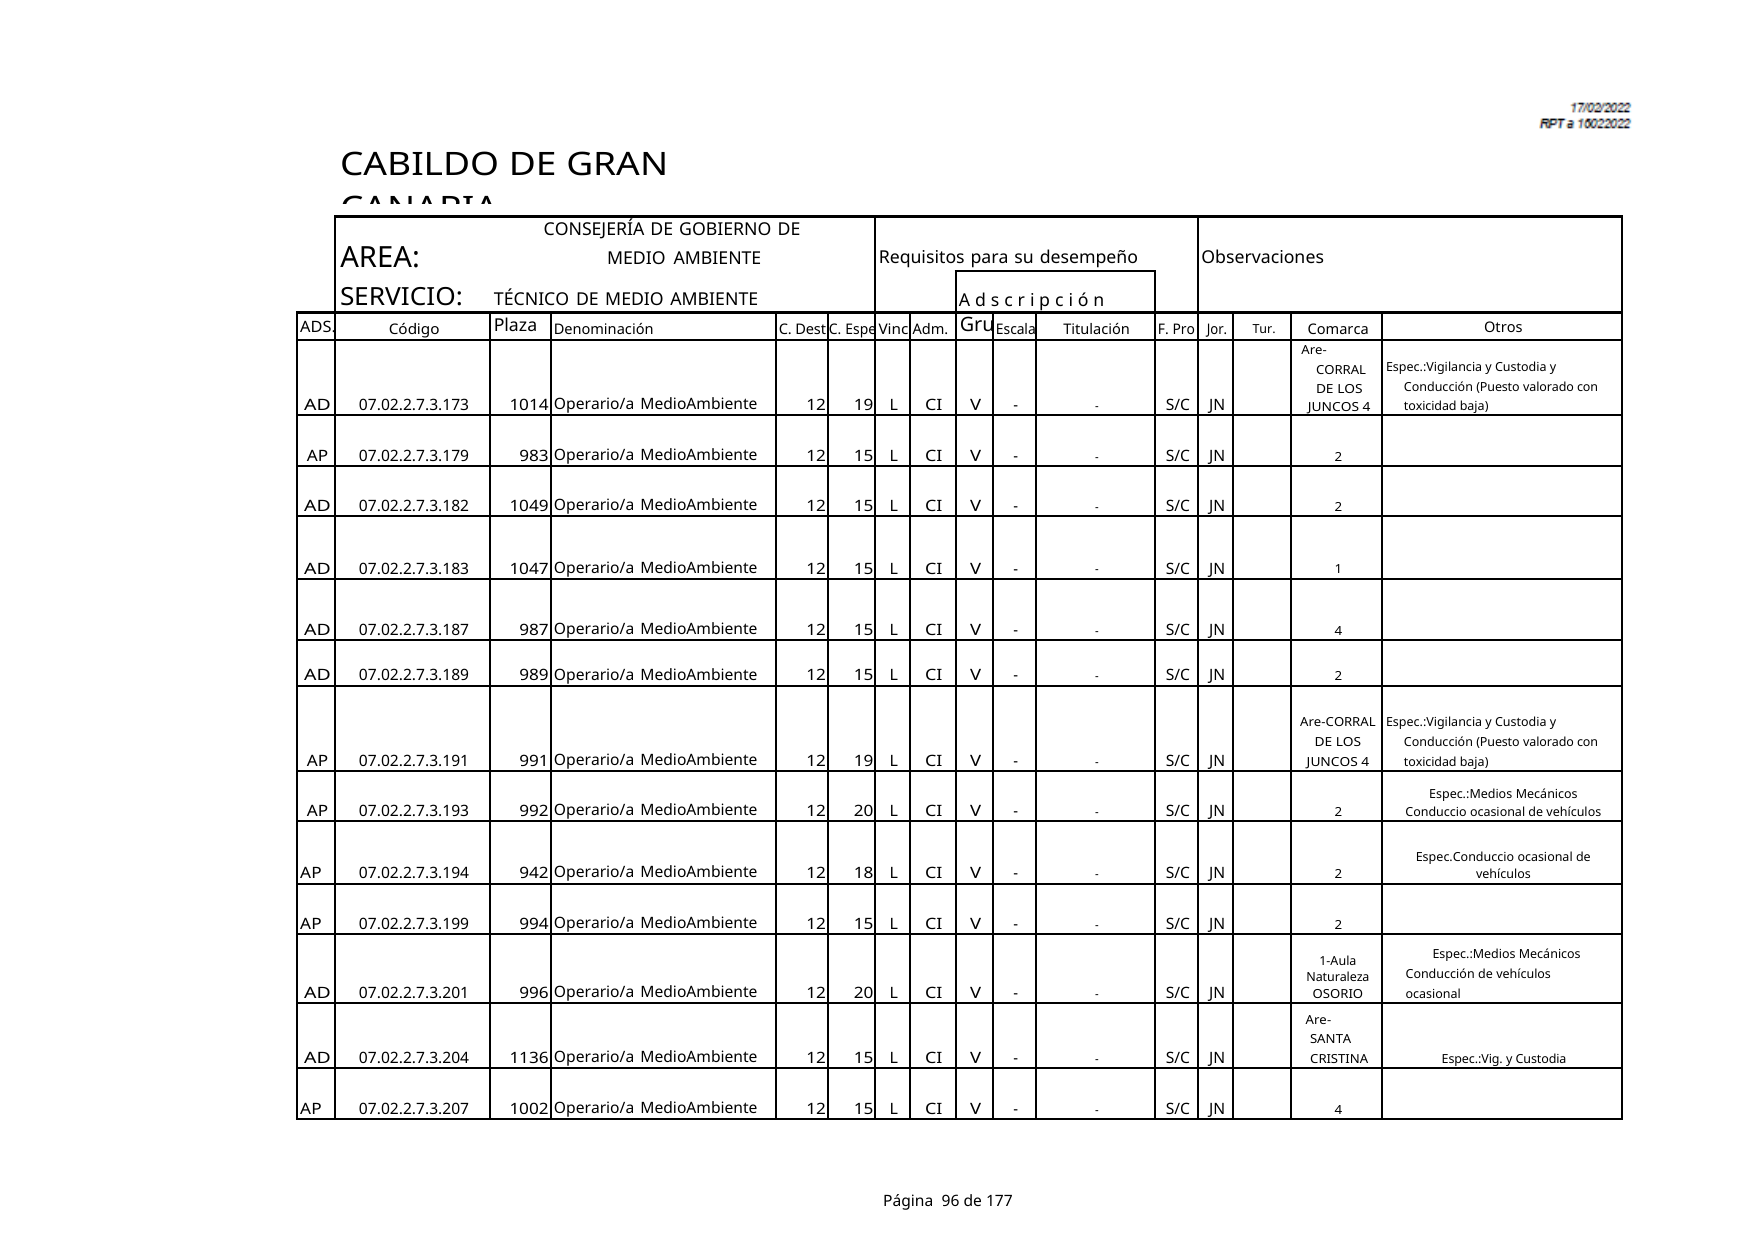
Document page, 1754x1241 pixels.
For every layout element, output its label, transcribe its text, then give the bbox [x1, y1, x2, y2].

table_cell JN [1199, 687, 1232, 770]
table_cell V [957, 772, 992, 820]
table_cell 07.02.2.7.3.187 [336, 580, 489, 639]
table_header CONSEJERÍA DE GOBIERNO DE AREA: MEDIO AMBIENTE SERVICIO: TÉCNICO DE MEDIO AMBIENTE [336, 218, 874, 311]
table_cell [1234, 1004, 1290, 1067]
table_cell 07.02.2.7.3.199 [336, 885, 489, 933]
table_cell Espec.:Medios Mecánicos Conducción de vehículos ocasional [1383, 935, 1621, 1002]
table_cell - [994, 341, 1035, 414]
table_cell 12 [777, 416, 827, 465]
table_cell 07.02.2.7.3.201 [336, 935, 489, 1002]
table_cell 15 [829, 885, 874, 933]
table_cell Operario/a MedioAmbiente [552, 467, 775, 515]
table_cell A d s c r i p c i ó n [957, 272, 1154, 311]
table_cell [1383, 1069, 1621, 1118]
table_cell Are-CORRAL DE LOS JUNCOS 4 [1292, 687, 1381, 770]
table_header [297, 215, 334, 311]
table_cell 20 [829, 935, 874, 1002]
table_cell 07.02.2.7.3.207 [336, 1069, 489, 1118]
table_cell 1-Aula Naturaleza OSORIO [1292, 935, 1381, 1002]
table_cell L [876, 935, 909, 1002]
table_cell 12 [777, 1004, 827, 1067]
table_cell S/C [1156, 822, 1197, 882]
table_cell 20 [829, 772, 874, 820]
table_cell Operario/a MedioAmbiente [552, 772, 775, 820]
table_cell Operario/a MedioAmbiente [552, 641, 775, 684]
table_cell 15 [829, 1004, 874, 1067]
table_cell C. Espe [829, 314, 874, 338]
table_cell 15 [829, 517, 874, 578]
table_cell AD [298, 580, 334, 639]
table_cell F. Pro [1156, 314, 1197, 338]
table_cell Operario/a MedioAmbiente [552, 687, 775, 770]
table_cell - [994, 1069, 1035, 1118]
table_cell AP [298, 416, 334, 465]
table_cell - [994, 641, 1035, 684]
table_cell 12 [777, 935, 827, 1002]
table_cell S/C [1156, 416, 1197, 465]
table_cell CI [911, 1069, 955, 1118]
table_cell 2 [1292, 885, 1381, 933]
table_cell Escala [994, 314, 1035, 338]
table_cell AD [298, 517, 334, 578]
table_cell Tur. [1234, 314, 1290, 338]
table_cell S/C [1156, 935, 1197, 1002]
table_cell Operario/a MedioAmbiente [552, 580, 775, 639]
table_cell - [994, 467, 1035, 515]
table_cell - [1037, 580, 1154, 639]
table_cell - [1037, 517, 1154, 578]
table_cell 2 [1292, 416, 1381, 465]
table_cell - [1037, 641, 1154, 684]
table_cell S/C [1156, 885, 1197, 933]
table_cell - [994, 1004, 1035, 1067]
table_cell 12 [777, 885, 827, 933]
table_cell Jor. [1199, 314, 1232, 338]
table_cell - [1037, 1004, 1154, 1067]
table_cell Gru [957, 314, 992, 338]
table_cell Operario/a MedioAmbiente [552, 416, 775, 465]
picture [1538, 92, 1636, 138]
table_cell Espec.:Vigilancia y Custodia y Conducción (Puesto valorado con toxicidad baja) [1383, 687, 1621, 770]
table_cell Adm. [911, 314, 955, 338]
table_cell L [876, 1069, 909, 1118]
table_cell V [957, 416, 992, 465]
table_cell CI [911, 641, 955, 684]
table_cell [1234, 772, 1290, 820]
table_cell CI [911, 341, 955, 414]
table_cell JN [1199, 1069, 1232, 1118]
table_cell CI [911, 467, 955, 515]
table_cell [1234, 416, 1290, 465]
table_cell 15 [829, 467, 874, 515]
table_cell Operario/a MedioAmbiente [552, 1004, 775, 1067]
table_cell AD [298, 341, 334, 414]
table_cell Titulación [1037, 314, 1154, 338]
table_cell CI [911, 1004, 955, 1067]
table_cell [1383, 416, 1621, 465]
table_cell 983 [491, 416, 550, 465]
table_cell S/C [1156, 580, 1197, 639]
table_cell 1014 [491, 341, 550, 414]
table_cell [1234, 641, 1290, 684]
table_cell 07.02.2.7.3.183 [336, 517, 489, 578]
table_cell 18 [829, 822, 874, 882]
table_cell - [994, 416, 1035, 465]
table_cell - [1037, 1069, 1154, 1118]
table_cell 996 [491, 935, 550, 1002]
table_cell CI [911, 885, 955, 933]
table_cell S/C [1156, 687, 1197, 770]
table_cell 2 [1292, 772, 1381, 820]
table_cell Operario/a MedioAmbiente [552, 341, 775, 414]
table_cell [1383, 580, 1621, 639]
table_cell [1234, 885, 1290, 933]
table_cell - [1037, 416, 1154, 465]
table_cell L [876, 517, 909, 578]
table_cell CI [911, 935, 955, 1002]
table_cell JN [1199, 416, 1232, 465]
table_cell Denominación [552, 314, 775, 338]
table_cell 1136 [491, 1004, 550, 1067]
table_cell - [1037, 822, 1154, 882]
table_cell CI [911, 822, 955, 882]
table_cell L [876, 1004, 909, 1067]
table_cell Código [336, 314, 489, 338]
table_cell L [876, 822, 909, 882]
table_cell AD [298, 641, 334, 684]
table_cell V [957, 885, 992, 933]
table_cell AP [298, 772, 334, 820]
table_cell 07.02.2.7.3.189 [336, 641, 489, 684]
table_cell [1383, 517, 1621, 578]
table_cell - [994, 822, 1035, 882]
table_cell C. Dest. [777, 314, 827, 338]
table_cell V [957, 935, 992, 1002]
table_cell Operario/a MedioAmbiente [552, 935, 775, 1002]
table_cell 07.02.2.7.3.204 [336, 1004, 489, 1067]
table_cell [1383, 885, 1621, 933]
table_cell L [876, 341, 909, 414]
table_cell 19 [829, 341, 874, 414]
table_cell 07.02.2.7.3.194 [336, 822, 489, 882]
table_cell [1234, 517, 1290, 578]
table_cell 4 [1292, 580, 1381, 639]
table_cell - [1037, 885, 1154, 933]
table_cell S/C [1156, 517, 1197, 578]
table_cell JN [1199, 885, 1232, 933]
table_cell [1234, 687, 1290, 770]
table_cell CI [911, 580, 955, 639]
table_cell - [994, 687, 1035, 770]
table_cell L [876, 687, 909, 770]
table_cell AP [298, 687, 334, 770]
table_cell - [1037, 935, 1154, 1002]
table_cell 12 [777, 341, 827, 414]
table_cell 12 [777, 580, 827, 639]
table_cell 987 [491, 580, 550, 639]
table_cell [1234, 580, 1290, 639]
table_cell S/C [1156, 467, 1197, 515]
table_cell 1 [1292, 517, 1381, 578]
table_cell V [957, 341, 992, 414]
table_cell AP [298, 1069, 334, 1118]
table_cell 15 [829, 641, 874, 684]
table_cell 2 [1292, 641, 1381, 684]
table_cell 2 [1292, 467, 1381, 515]
table_cell Espec.:Vigilancia y Custodia y Conducción (Puesto valorado con toxicidad baja) [1383, 341, 1621, 414]
table_cell S/C [1156, 772, 1197, 820]
table_cell 12 [777, 822, 827, 882]
table_cell 1002 [491, 1069, 550, 1118]
table_cell [1234, 1069, 1290, 1118]
table_cell JN [1199, 1004, 1232, 1067]
table_cell V [957, 1069, 992, 1118]
table_cell 1047 [491, 517, 550, 578]
table_cell L [876, 885, 909, 933]
table_cell S/C [1156, 341, 1197, 414]
table_cell [1234, 935, 1290, 1002]
table_cell V [957, 1004, 992, 1067]
table_cell - [994, 580, 1035, 639]
table_cell Operario/a MedioAmbiente [552, 517, 775, 578]
table_cell 942 [491, 822, 550, 882]
table_cell L [876, 772, 909, 820]
table_cell AD [298, 935, 334, 1002]
table_cell 12 [777, 467, 827, 515]
table_cell - [994, 935, 1035, 1002]
table_cell AD [298, 1004, 334, 1067]
table_cell 07.02.2.7.3.179 [336, 416, 489, 465]
table_cell 15 [829, 416, 874, 465]
table_cell Operario/a MedioAmbiente [552, 1069, 775, 1118]
table_cell [1234, 822, 1290, 882]
table_cell 15 [829, 580, 874, 639]
table_cell - [994, 772, 1035, 820]
table_header Observaciones [1199, 218, 1621, 311]
table_cell L [876, 416, 909, 465]
table_cell [1156, 270, 1197, 311]
table_cell Espec.:Medios Mecánicos Conduccio ocasional de vehículos [1383, 772, 1621, 820]
table_cell CI [911, 517, 955, 578]
table_cell CI [911, 687, 955, 770]
table_cell 994 [491, 885, 550, 933]
table_cell [1234, 467, 1290, 515]
table_cell V [957, 467, 992, 515]
table_cell 2 [1292, 822, 1381, 882]
table_cell 12 [777, 641, 827, 684]
table_header Requisitos para su desempeño [876, 218, 1197, 270]
table_cell CI [911, 416, 955, 465]
table_cell L [876, 580, 909, 639]
table_cell JN [1199, 641, 1232, 684]
table_cell JN [1199, 822, 1232, 882]
table_cell [1383, 467, 1621, 515]
table_cell Espec.Conduccio ocasional de vehículos [1383, 822, 1621, 882]
table_cell 992 [491, 772, 550, 820]
table_cell JN [1199, 772, 1232, 820]
table_cell 07.02.2.7.3.193 [336, 772, 489, 820]
table_cell V [957, 687, 992, 770]
table_cell JN [1199, 935, 1232, 1002]
table_cell L [876, 641, 909, 684]
table_cell AP [298, 822, 334, 882]
table_cell AP [298, 885, 334, 933]
table_cell 12 [777, 772, 827, 820]
table_cell Espec.:Vig. y Custodia [1383, 1004, 1621, 1067]
table_cell Are-CORRAL DE LOS JUNCOS 4 [1292, 341, 1381, 414]
table_cell [1383, 641, 1621, 684]
table_cell Plaza [491, 314, 550, 338]
table_cell AD [298, 467, 334, 515]
table_cell [1234, 341, 1290, 414]
table_cell JN [1199, 467, 1232, 515]
table_cell 15 [829, 1069, 874, 1118]
table_cell 4 [1292, 1069, 1381, 1118]
table_cell Otros [1383, 314, 1621, 338]
table_cell Vinc [876, 314, 909, 338]
table_cell 07.02.2.7.3.191 [336, 687, 489, 770]
table_cell JN [1199, 517, 1232, 578]
table_cell Operario/a MedioAmbiente [552, 822, 775, 882]
table_cell V [957, 517, 992, 578]
table_cell - [1037, 772, 1154, 820]
table_cell V [957, 822, 992, 882]
table_cell Are-SANTA CRISTINA [1292, 1004, 1381, 1067]
table_cell 07.02.2.7.3.182 [336, 467, 489, 515]
table_cell S/C [1156, 1004, 1197, 1067]
table_cell 12 [777, 687, 827, 770]
table_cell 1049 [491, 467, 550, 515]
table_cell L [876, 467, 909, 515]
table_cell S/C [1156, 641, 1197, 684]
table_cell - [994, 517, 1035, 578]
table_cell - [994, 885, 1035, 933]
table_cell CI [911, 772, 955, 820]
table_cell 989 [491, 641, 550, 684]
table_cell Operario/a MedioAmbiente [552, 885, 775, 933]
table_cell 12 [777, 517, 827, 578]
table_cell 12 [777, 1069, 827, 1118]
table_cell 19 [829, 687, 874, 770]
table_cell V [957, 641, 992, 684]
table_cell 991 [491, 687, 550, 770]
table_cell ADS. [298, 314, 334, 338]
table_cell JN [1199, 580, 1232, 639]
table_cell Comarca [1292, 314, 1381, 338]
table_cell - [1037, 467, 1154, 515]
table_cell JN [1199, 341, 1232, 414]
table_cell - [1037, 341, 1154, 414]
table_cell V [957, 580, 992, 639]
table_cell S/C [1156, 1069, 1197, 1118]
table_cell 07.02.2.7.3.173 [336, 341, 489, 414]
table_cell [876, 270, 955, 311]
table_cell - [1037, 687, 1154, 770]
